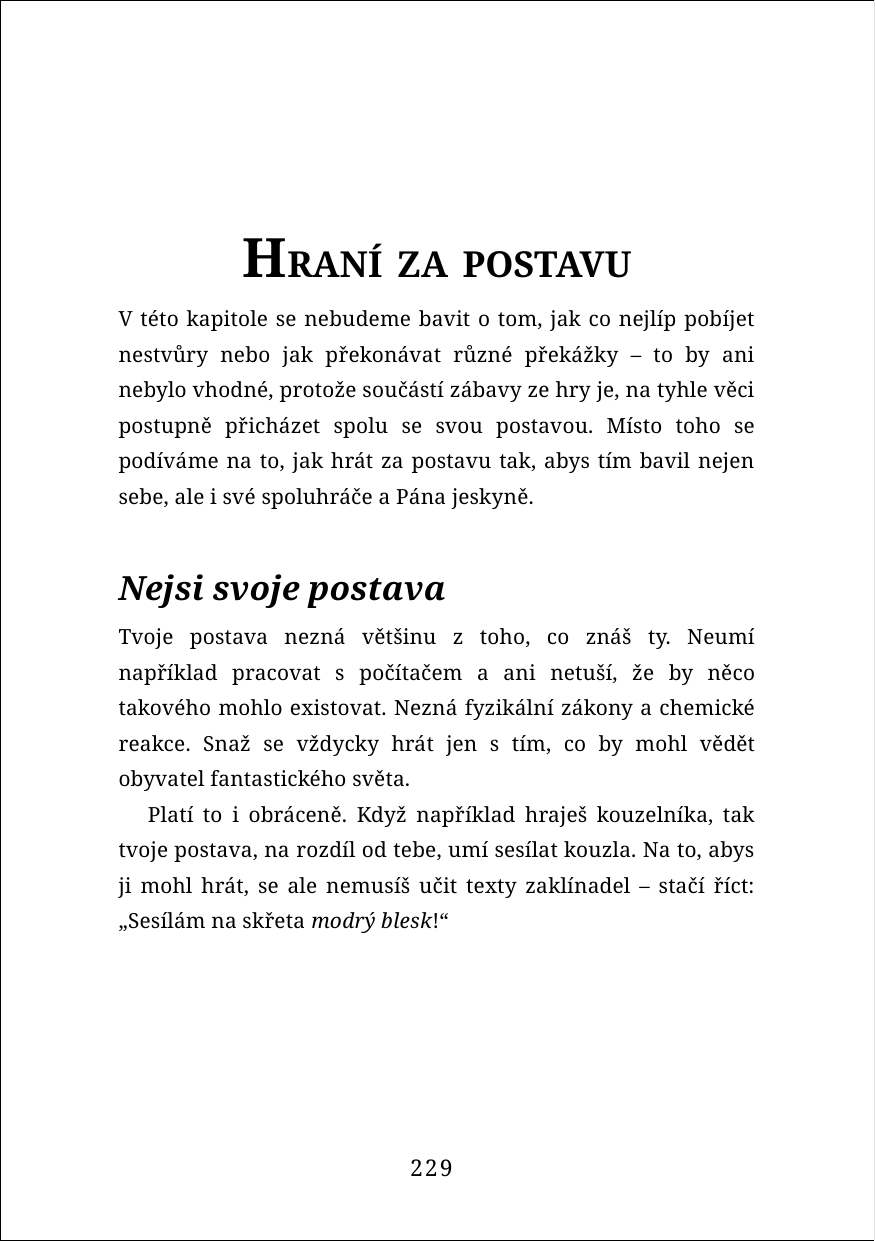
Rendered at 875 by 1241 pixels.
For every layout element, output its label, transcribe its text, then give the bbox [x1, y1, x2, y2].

subtitle Hraní za postavu [118, 219, 756, 293]
text Tvoje postava nezná většinu z toho, co znáš ty. Neumí například pracovat s počítačem a ani netuší, že by něco takového mohlo existovat. Nezná fyzikální zákony a chemické reakce. Snaž se vždycky hrát jen s tím, co by mohl vědět obyvatel fantastického světa. Platí to i obráceně. Když například hraješ kouzelníka, tak tvoje postava, na rozdíl od tebe, umí sesílat kouzla. Na to, abys ji mohl hrát, se ale nemusíš učit texty zaklínadel – stačí říct: „Sesílám na skřeta modrý blesk!“ [118, 622, 756, 935]
text V této kapitole se nebudeme bavit o tom, jak co nejlíp pobíjet nestvůry nebo jak překonávat různé překážky – to by ani nebylo vhodné, protože součástí zábavy ze hry je, na tyhle věci postupně přicházet spolu se svou postavou. Místo toho se podíváme na to, jak hrát za postavu tak, abys tím bavil nejen sebe, ale i své spoluhráče a Pána jeskyně. [118, 304, 756, 511]
subtitle Nejsi svoje postava [118, 565, 756, 610]
